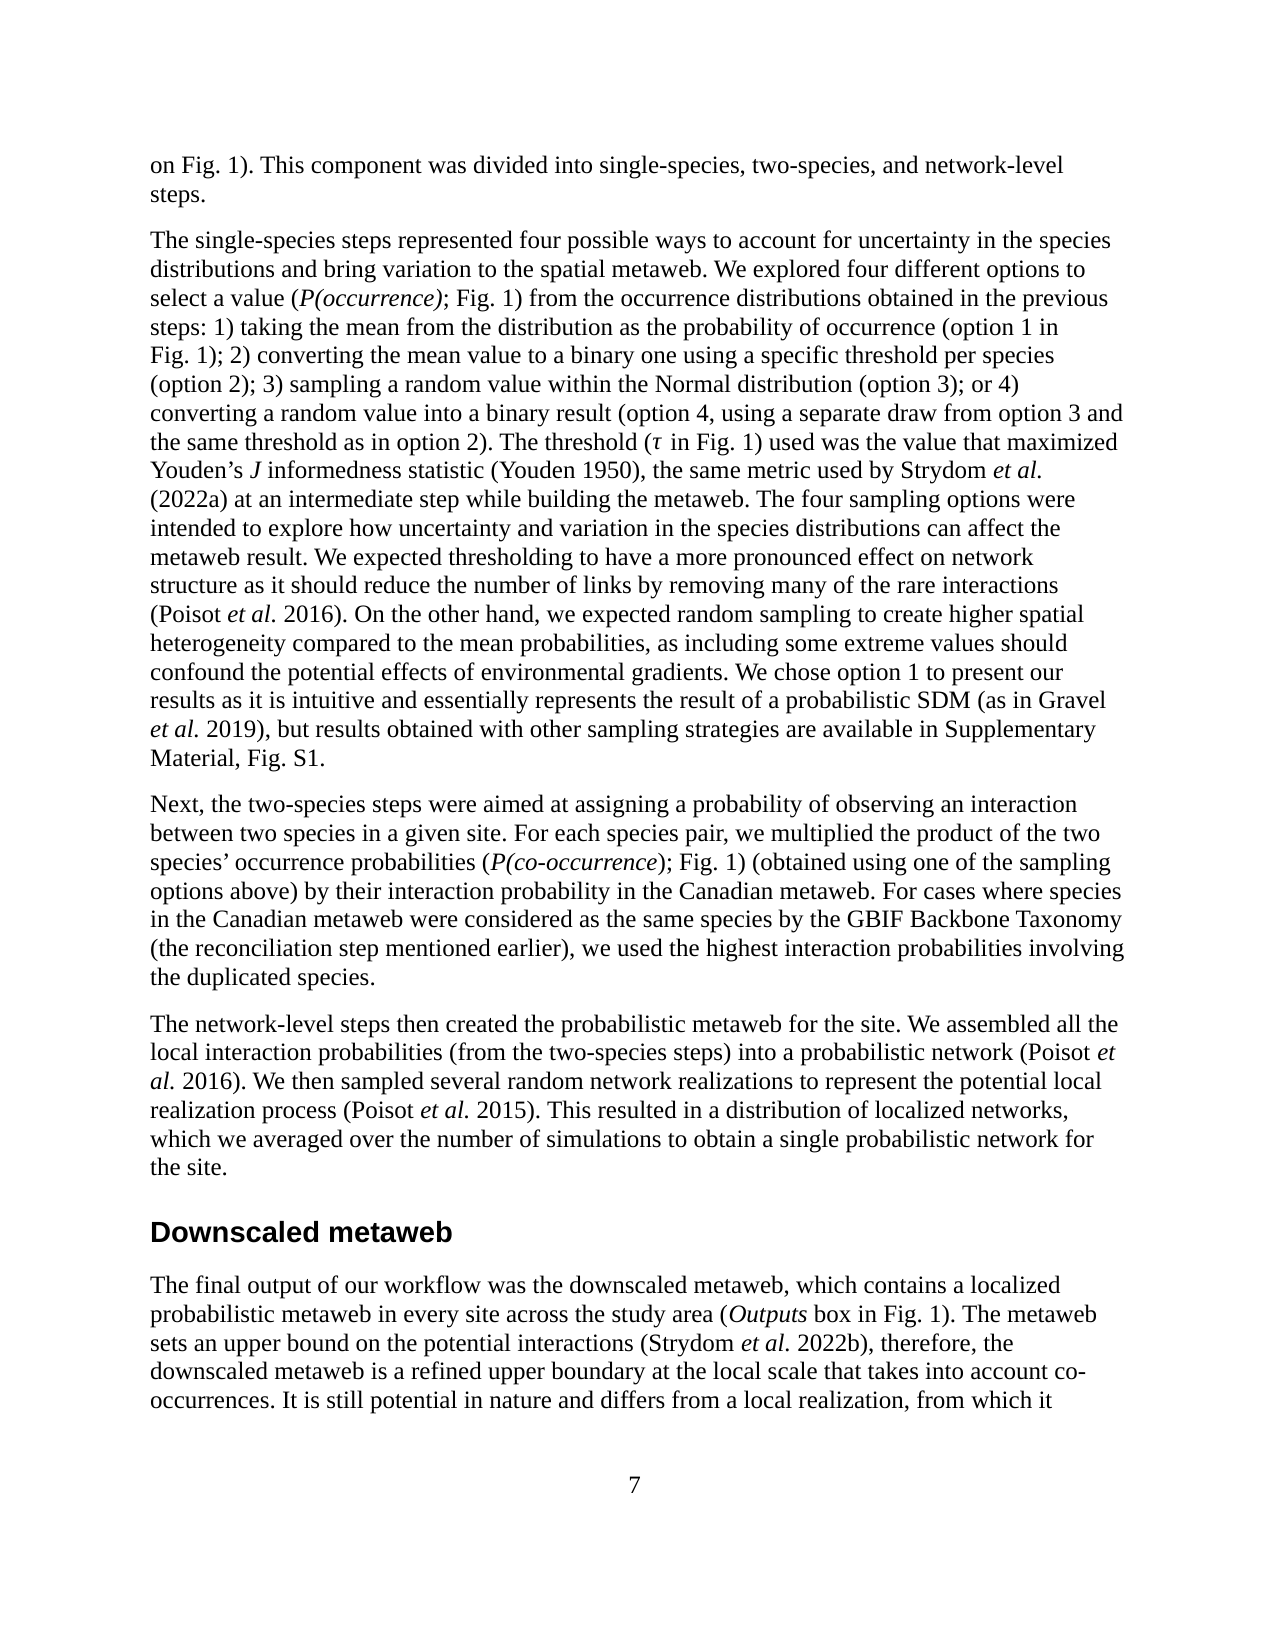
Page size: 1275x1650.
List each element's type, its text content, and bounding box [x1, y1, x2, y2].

text The final output of our workflow was the downscaled metaweb, which contains a localized probabilistic metaweb in every site across the study area (Outputs box in Fig. 1). The metaweb sets an upper bound on the potential interactions (Strydom et al. 2022b), therefore, the downscaled metaweb is a refined upper boundary at the local scale that takes into account co-occurrences. It is still potential in nature and differs from a local realization, from which it [150, 1270, 1125, 1414]
text The single-species steps represented four possible ways to account for uncertainty in the species distributions and bring variation to the spatial metaweb. We explored four different options to select a value (P(occurrence); Fig. 1) from the occurrence distributions obtained in the previous steps: 1) taking the mean from the distribution as the probability of occurrence (option 1 in Fig. 1); 2) converting the mean value to a binary one using a specific threshold per species (option 2); 3) sampling a random value within the Normal distribution (option 3); or 4) converting a random value into a binary result (option 4, using a separate draw from option 3 and the same threshold as in option 2). The threshold ( in Fig. 1) used was the value that maximized Youden’s J informedness statistic (Youden 1950), the same metric used by Strydom et al. (2022a) at an intermediate step while building the metaweb. The four sampling options were intended to explore how uncertainty and variation in the species distributions can affect the metaweb result. We expected thresholding to have a more pronounced effect on network structure as it should reduce the number of links by removing many of the rare interactions (Poisot et al. 2016). On the other hand, we expected random sampling to create higher spatial heterogeneity compared to the mean probabilities, as including some extreme values should confound the potential effects of environmental gradients. We chose option 1 to present our results as it is intuitive and essentially represents the result of a probabilistic SDM (as in Gravel et al. 2019), but results obtained with other sampling strategies are available in Supplementary Material, Fig. S1. [150, 225, 1125, 772]
text The network-level steps then created the probabilistic metaweb for the site. We assembled all the local interaction probabilities (from the two-species steps) into a probabilistic network (Poisot et al. 2016). We then sampled several random network realizations to represent the potential local realization process (Poisot et al. 2015). This resulted in a distribution of localized networks, which we averaged over the number of simulations to obtain a single probabilistic network for the site. [150, 1009, 1125, 1181]
subtitle Downscaled metaweb [150, 1215, 1125, 1249]
text on Fig. 1). This component was divided into single-species, two-species, and network-level steps. [150, 150, 1125, 207]
text Next, the two-species steps were aimed at assigning a probability of observing an interaction between two species in a given site. For each species pair, we multiplied the product of the two species’ occurrence probabilities (P(co-occurrence); Fig. 1) (obtained using one of the sampling options above) by their interaction probability in the Canadian metaweb. For cases where species in the Canadian metaweb were considered as the same species by the GBIF Backbone Taxonomy (the reconciliation step mentioned earlier), we used the highest interaction probabilities involving the duplicated species. [150, 789, 1125, 991]
